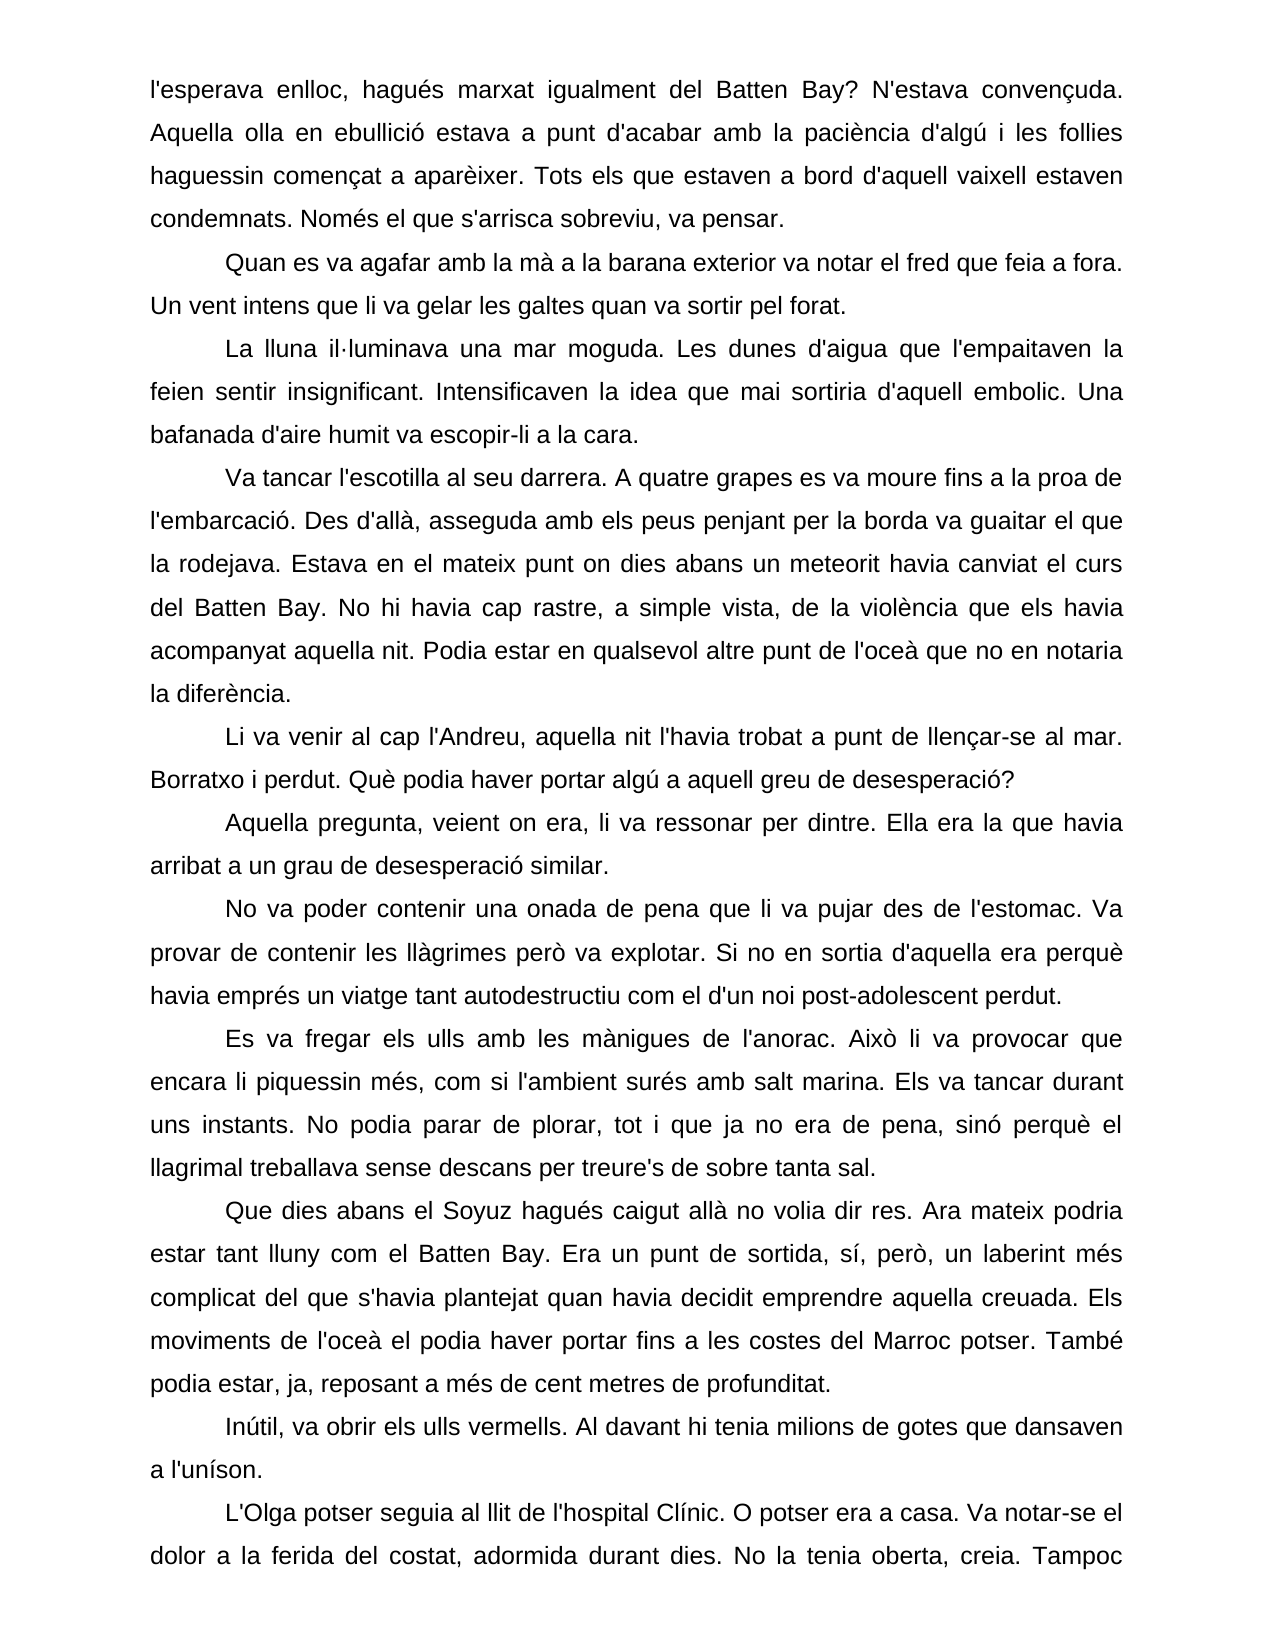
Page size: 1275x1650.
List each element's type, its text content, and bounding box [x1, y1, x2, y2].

text La lluna il·luminava una mar moguda. Les dunes d'aigua que l'empaitaven la feien sentir insignificant. Intensificaven la idea que mai sortiria d'aquell embolic. Una bafanada d'aire humit va escopir-li a la cara. [150, 334, 1125, 449]
text Quan es va agafar amb la mà a la barana exterior va notar el fred que feia a fora. Un vent intens que li va gelar les galtes quan va sortir pel forat. [150, 247, 1125, 319]
text Es va fregar els ulls amb les mànigues de l'anorac. Això li va provocar que encara li piquessin més, com si l'ambient surés amb salt marina. Els va tancar durant uns instants. No podia parar de plorar, tot i que ja no era de pena, sinó perquè el llagrimal treballava sense descans per treure's de sobre tanta sal. [150, 1024, 1125, 1182]
text L'Olga potser seguia al llit de l'hospital Clínic. O potser era a casa. Va notar-se el dolor a la ferida del costat, adormida durant dies. No la tenia oberta, creia. Tampoc [150, 1498, 1125, 1570]
text Va tancar l'escotilla al seu darrera. A quatre grapes es va moure fins a la proa de l'embarcació. Des d'allà, asseguda amb els peus penjant per la borda va guaitar el que la rodejava. Estava en el mateix punt on dies abans un meteorit havia canviat el curs del Batten Bay. No hi havia cap rastre, a simple vista, de la violència que els havia acompanyat aquella nit. Podia estar en qualsevol altre punt de l'oceà que no en notaria la diferència. [150, 463, 1125, 707]
text l'esperava enlloc, hagués marxat igualment del Batten Bay? N'estava convençuda. Aquella olla en ebullició estava a punt d'acabar amb la paciència d'algú i les follies haguessin començat a aparèixer. Tots els que estaven a bord d'aquell vaixell estaven condemnats. Només el que s'arrisca sobreviu, va pensar. [150, 75, 1125, 233]
text Li va venir al cap l'Andreu, aquella nit l'havia trobat a punt de llençar-se al mar. Borratxo i perdut. Què podia haver portar algú a aquell greu de desesperació? [150, 722, 1125, 794]
text Inútil, va obrir els ulls vermells. Al davant hi tenia milions de gotes que dansaven a l'uníson. [150, 1412, 1125, 1484]
text No va poder contenir una onada de pena que li va pujar des de l'estomac. Va provar de contenir les llàgrimes però va explotar. Si no en sortia d'aquella era perquè havia emprés un viatge tant autodestructiu com el d'un noi post-adolescent perdut. [150, 894, 1125, 1009]
text Aquella pregunta, veient on era, li va ressonar per dintre. Ella era la que havia arribat a un grau de desesperació similar. [150, 808, 1125, 880]
text Que dies abans el Soyuz hagués caigut allà no volia dir res. Ara mateix podria estar tant lluny com el Batten Bay. Era un punt de sortida, sí, però, un laberint més complicat del que s'havia plantejat quan havia decidit emprendre aquella creuada. Els moviments de l'oceà el podia haver portar fins a les costes del Marroc potser. També podia estar, ja, reposant a més de cent metres de profunditat. [150, 1196, 1125, 1397]
